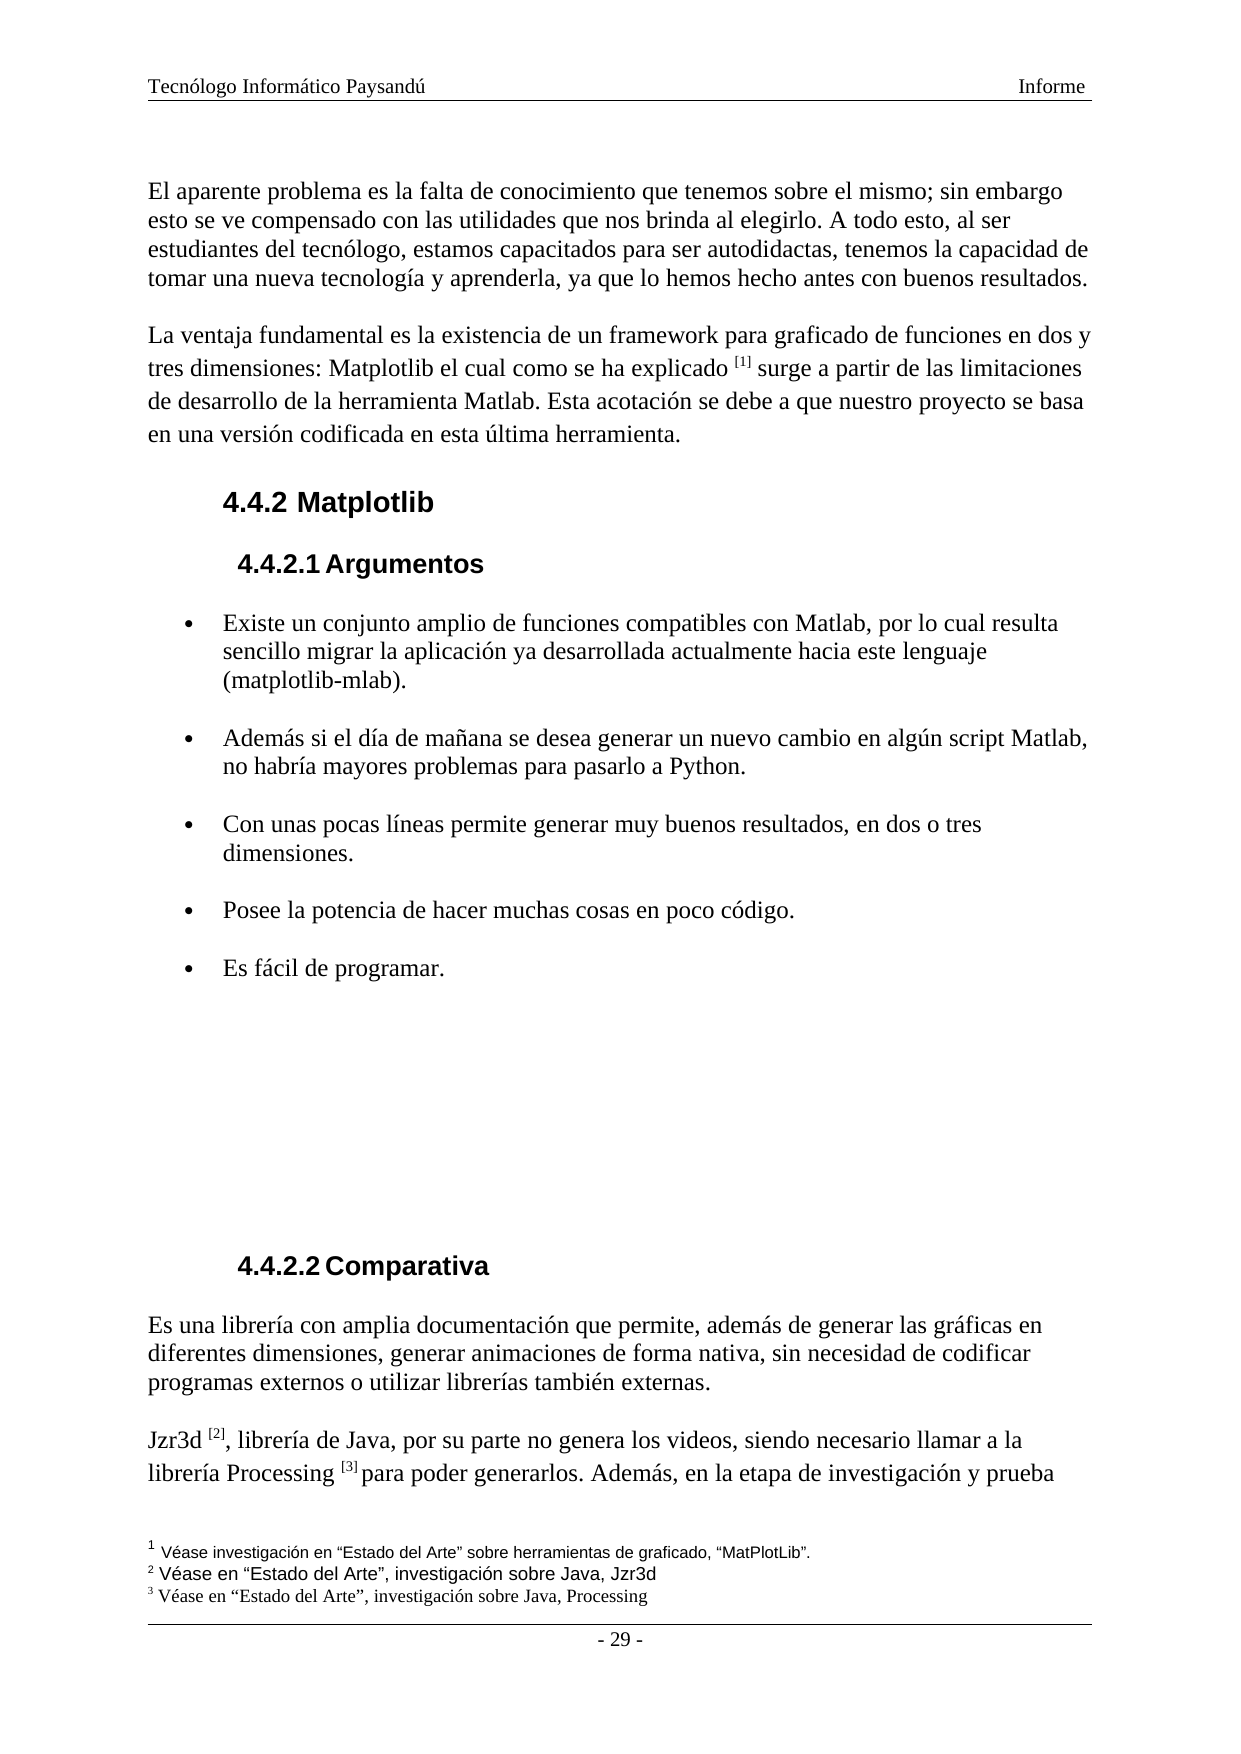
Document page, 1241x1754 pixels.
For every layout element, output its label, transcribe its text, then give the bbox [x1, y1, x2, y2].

subtitle Comparativa [237, 1250, 1092, 1281]
text Véase investigación en “Estado del Arte” sobre herramientas de graficado, “MatPlotLib”. [148, 1538, 1092, 1563]
text Véase en “Estado del Arte”, investigación sobre Java, Processing [148, 1585, 1092, 1606]
subtitle Argumentos [237, 548, 1092, 579]
list Además si el día de mañana se desea generar un nuevo cambio en algún script Matlab, no habría mayores problemas para pasarlo a Python. [185, 723, 1092, 780]
text Véase en “Estado del Arte”, investigación sobre Java, Jzr3d [148, 1563, 1092, 1585]
subtitle Matplotlib [223, 485, 1092, 519]
list Posee la potencia de hacer muchas cosas en poco código. [185, 895, 1092, 924]
text Es una librería con amplia documentación que permite, además de generar las gráficas en diferentes dimensiones, generar animaciones de forma nativa, sin necesidad de codificar programas externos o utilizar librerías también externas. [148, 1310, 1092, 1396]
list Es fácil de programar. [185, 953, 1092, 981]
text La ventaja fundamental es la existencia de un framework para graficado de funciones en dos y tres dimensiones: Matplotlib el cual como se ha explicado [] surge a partir de las limitaciones de desarrollo de la herramienta Matlab. Esta acotación se debe a que nuestro proyecto se basa en una versión codificada en esta última herramienta. [148, 320, 1092, 448]
text Jzr3d [], librería de Java, por su parte no genera los videos, siendo necesario llamar a la librería Processing [] para poder generarlos. Además, en la etapa de investigación y prueba [148, 1425, 1092, 1486]
list Existe un conjunto amplio de funciones compatibles con Matlab, por lo cual resulta sencillo migrar la aplicación ya desarrollada actualmente hacia este lenguaje (matplotlib-mlab). [185, 608, 1092, 694]
list Con unas pocas líneas permite generar muy buenos resultados, en dos o tres dimensiones. [185, 809, 1092, 866]
text El aparente problema es la falta de conocimiento que tenemos sobre el mismo; sin embargo esto se ve compensado con las utilidades que nos brinda al elegirlo. A todo esto, al ser estudiantes del tecnólogo, estamos capacitados para ser autodidactas, tenemos la capacidad de tomar una nueva tecnología y aprenderla, ya que lo hemos hecho antes con buenos resultados. [148, 176, 1092, 291]
